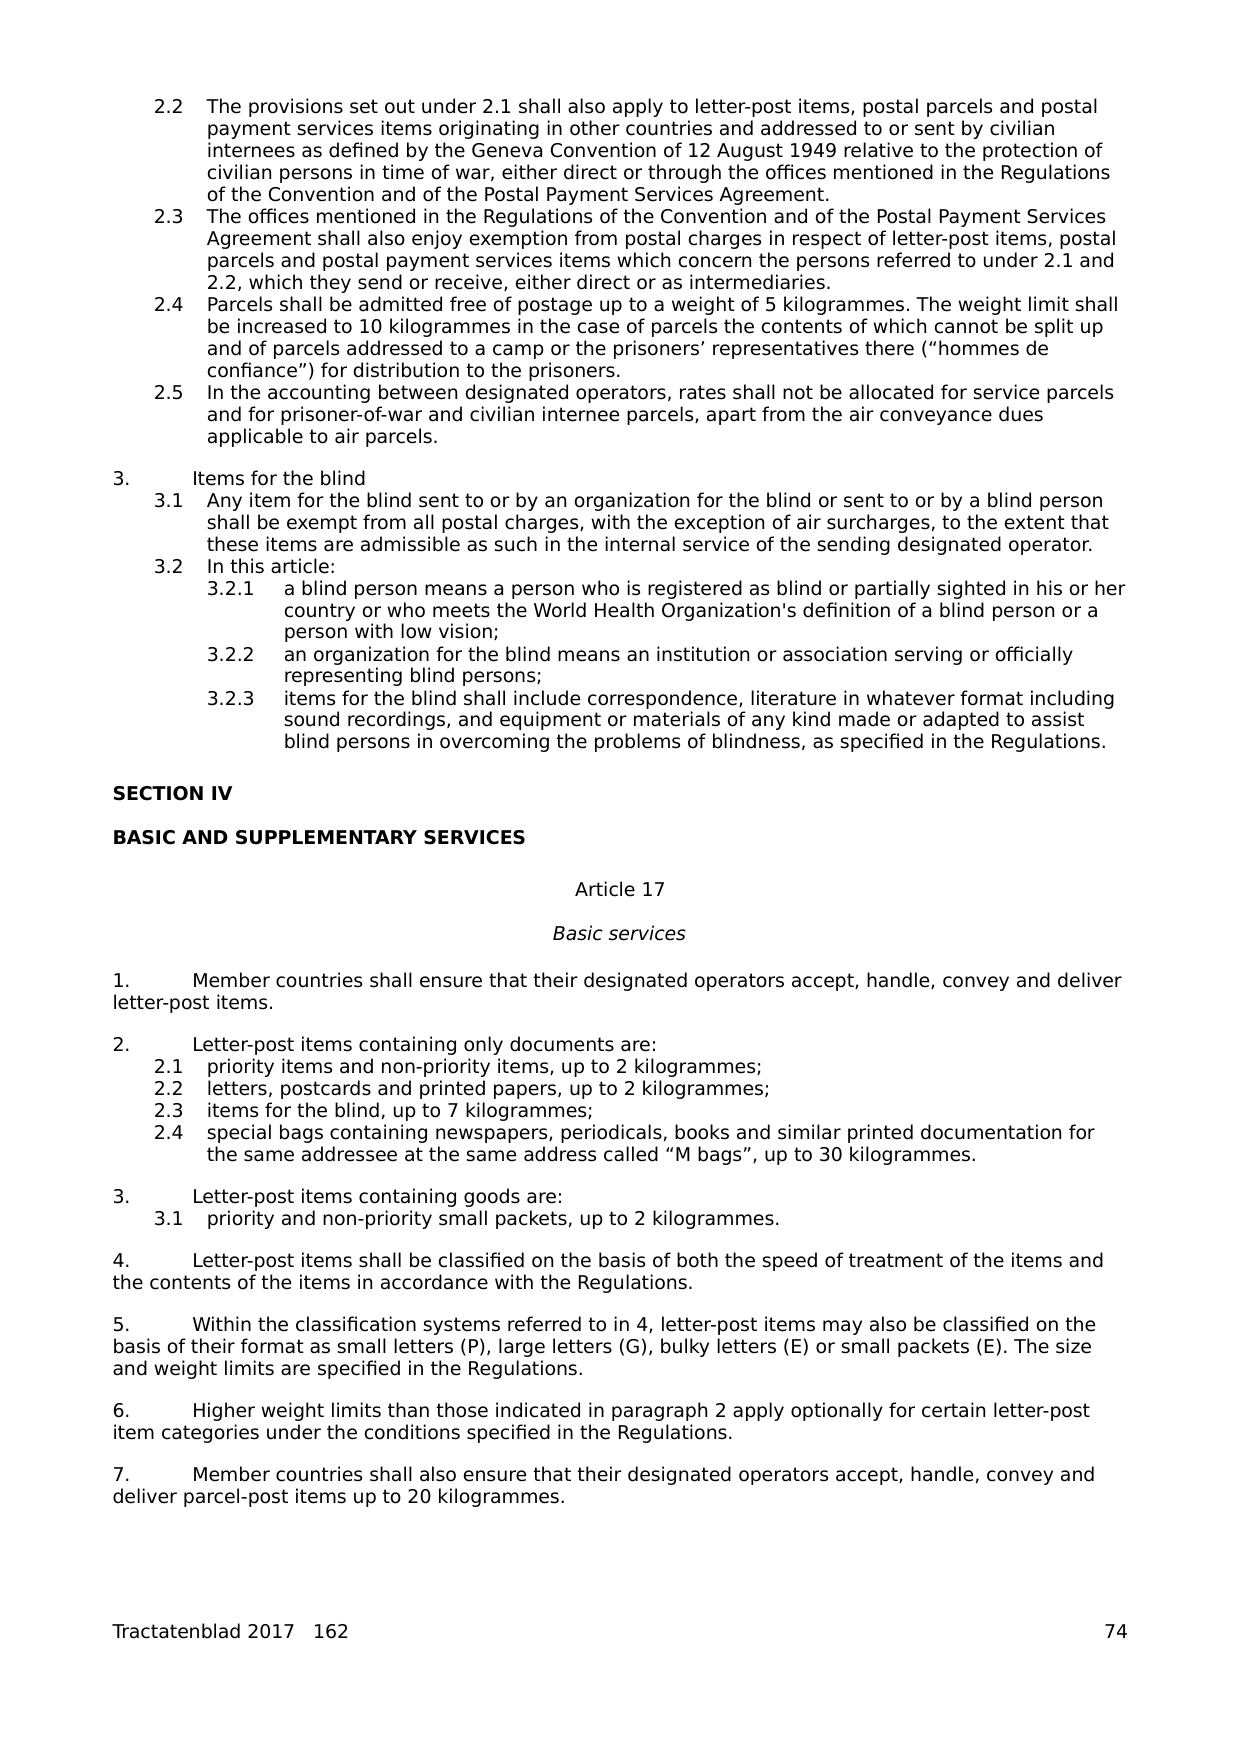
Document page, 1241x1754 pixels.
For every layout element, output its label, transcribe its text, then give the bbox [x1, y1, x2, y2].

text 2.3 items for the blind, up to 7 kilogrammes; [153, 1100, 1128, 1122]
text 3. Letter-post items containing goods are: [112, 1186, 1128, 1208]
text 4. Letter-post items shall be classified on the basis of both the speed of treatment of the items and the contents of the items in accordance with the Regulations. [112, 1250, 1128, 1294]
text 2.3 The offices mentioned in the Regulations of the Convention and of the Postal Payment Services Agreement shall also enjoy exemption from postal charges in respect of letter-post items, postal parcels and postal payment services items which concern the persons referred to under 2.1 and 2.2, which they send or receive, either direct or as intermediaries. [153, 206, 1128, 294]
subtitle Article 17 Basic services [112, 879, 1128, 945]
subtitle SECTION IV BASIC AND SUPPLEMENTARY SERVICES [112, 783, 1128, 849]
text 2.2 The provisions set out under 2.1 shall also apply to letter-post items, postal parcels and postal payment services items originating in other countries and addressed to or sent by civilian internees as defined by the Geneva Convention of 12 August 1949 relative to the protection of civilian persons in time of war, either direct or through the offices mentioned in the Regulations of the Convention and of the Postal Payment Services Agreement. [153, 96, 1128, 206]
text 7. Member countries shall also ensure that their designated operators accept, handle, convey and deliver parcel-post items up to 20 kilogrammes. [112, 1464, 1128, 1508]
text 3.2.3 items for the blind shall include correspondence, literature in whatever format including sound recordings, and equipment or materials of any kind made or adapted to assist blind persons in overcoming the problems of blindness, as specified in the Regulations. [207, 687, 1128, 753]
text 3.2.2 an organization for the blind means an institution or association serving or officially representing blind persons; [207, 643, 1128, 687]
text 1. Member countries shall ensure that their designated operators accept, handle, convey and deliver letter-post items. [112, 970, 1128, 1014]
text 3. Items for the blind [112, 468, 1128, 489]
text 6. Higher weight limits than those indicated in paragraph 2 apply optionally for certain letter-post item categories under the conditions specified in the Regulations. [112, 1400, 1128, 1444]
text 2.1 priority items and non-priority items, up to 2 kilogrammes; [153, 1056, 1128, 1078]
text 3.2 In this article: [153, 556, 1128, 577]
text 2.4 Parcels shall be admitted free of postage up to a weight of 5 kilogrammes. The weight limit shall be increased to 10 kilogrammes in the case of parcels the contents of which cannot be split up and of parcels addressed to a camp or the prisoners’ representatives there (“hommes de confiance”) for distribution to the prisoners. [153, 294, 1128, 382]
text 2.4 special bags containing newspapers, periodicals, books and similar printed documentation for the same addressee at the same address called “M bags”, up to 30 kilogrammes. [153, 1122, 1128, 1166]
text 5. Within the classification systems referred to in 4, letter-post items may also be classified on the basis of their format as small letters (P), large letters (G), bulky letters (E) or small packets (E). The size and weight limits are specified in the Regulations. [112, 1314, 1128, 1380]
text 2. Letter-post items containing only documents are: [112, 1034, 1128, 1056]
text 2.2 letters, postcards and printed papers, up to 2 kilogrammes; [153, 1078, 1128, 1100]
text 3.1 Any item for the blind sent to or by an organization for the blind or sent to or by a blind person shall be exempt from all postal charges, with the exception of air surcharges, to the extent that these items are admissible as such in the internal service of the sending designated operator. [153, 489, 1128, 556]
text 3.1 priority and non-priority small packets, up to 2 kilogrammes. [153, 1208, 1128, 1230]
text 2.5 In the accounting between designated operators, rates shall not be allocated for service parcels and for prisoner-of-war and civilian internee parcels, apart from the air conveyance dues applicable to air parcels. [153, 382, 1128, 448]
text 3.2.1 a blind person means a person who is registered as blind or partially sighted in his or her country or who meets the World Health Organization's definition of a blind person or a person with low vision; [207, 577, 1128, 643]
